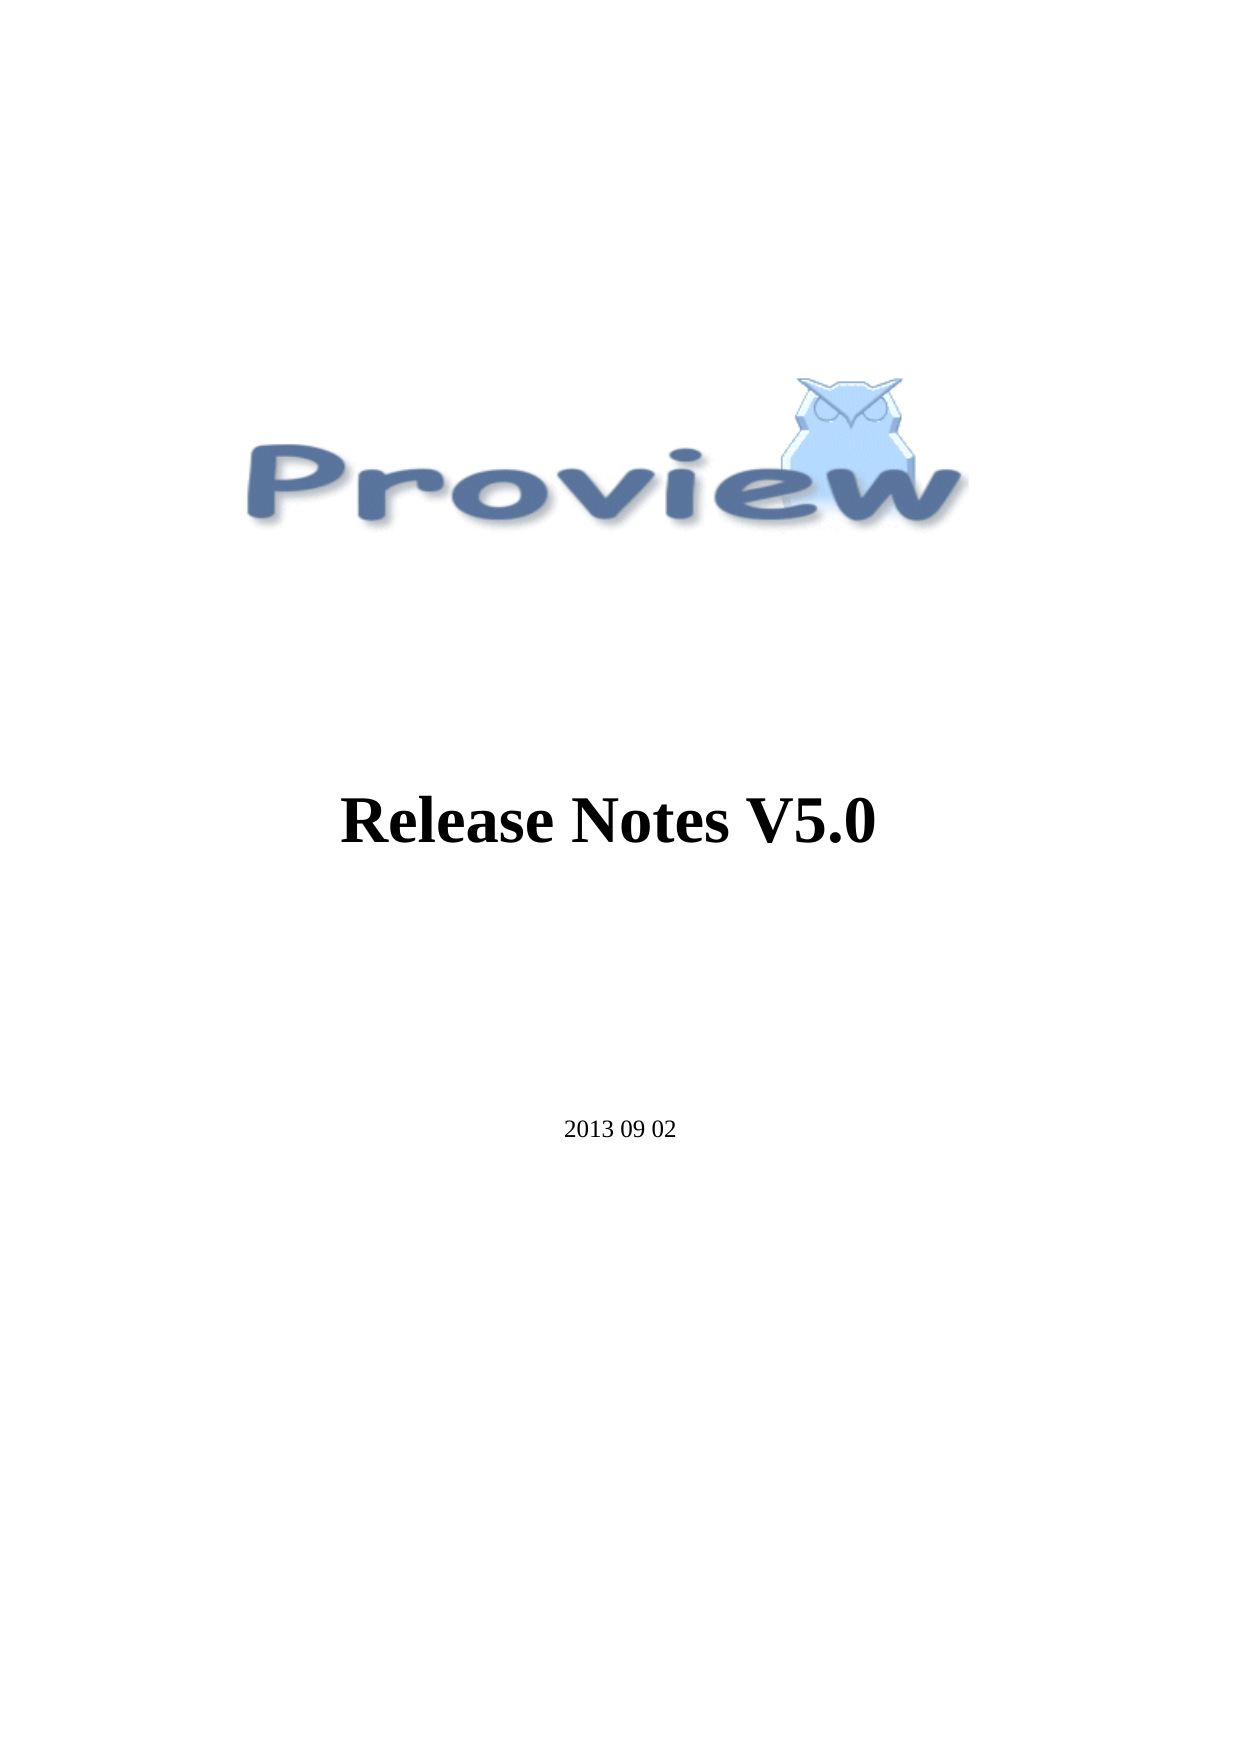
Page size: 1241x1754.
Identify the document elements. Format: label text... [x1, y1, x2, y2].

text Release Notes V5.0 [118, 783, 1122, 857]
text 2013 09 02 [118, 1116, 1122, 1143]
picture [229, 377, 980, 534]
